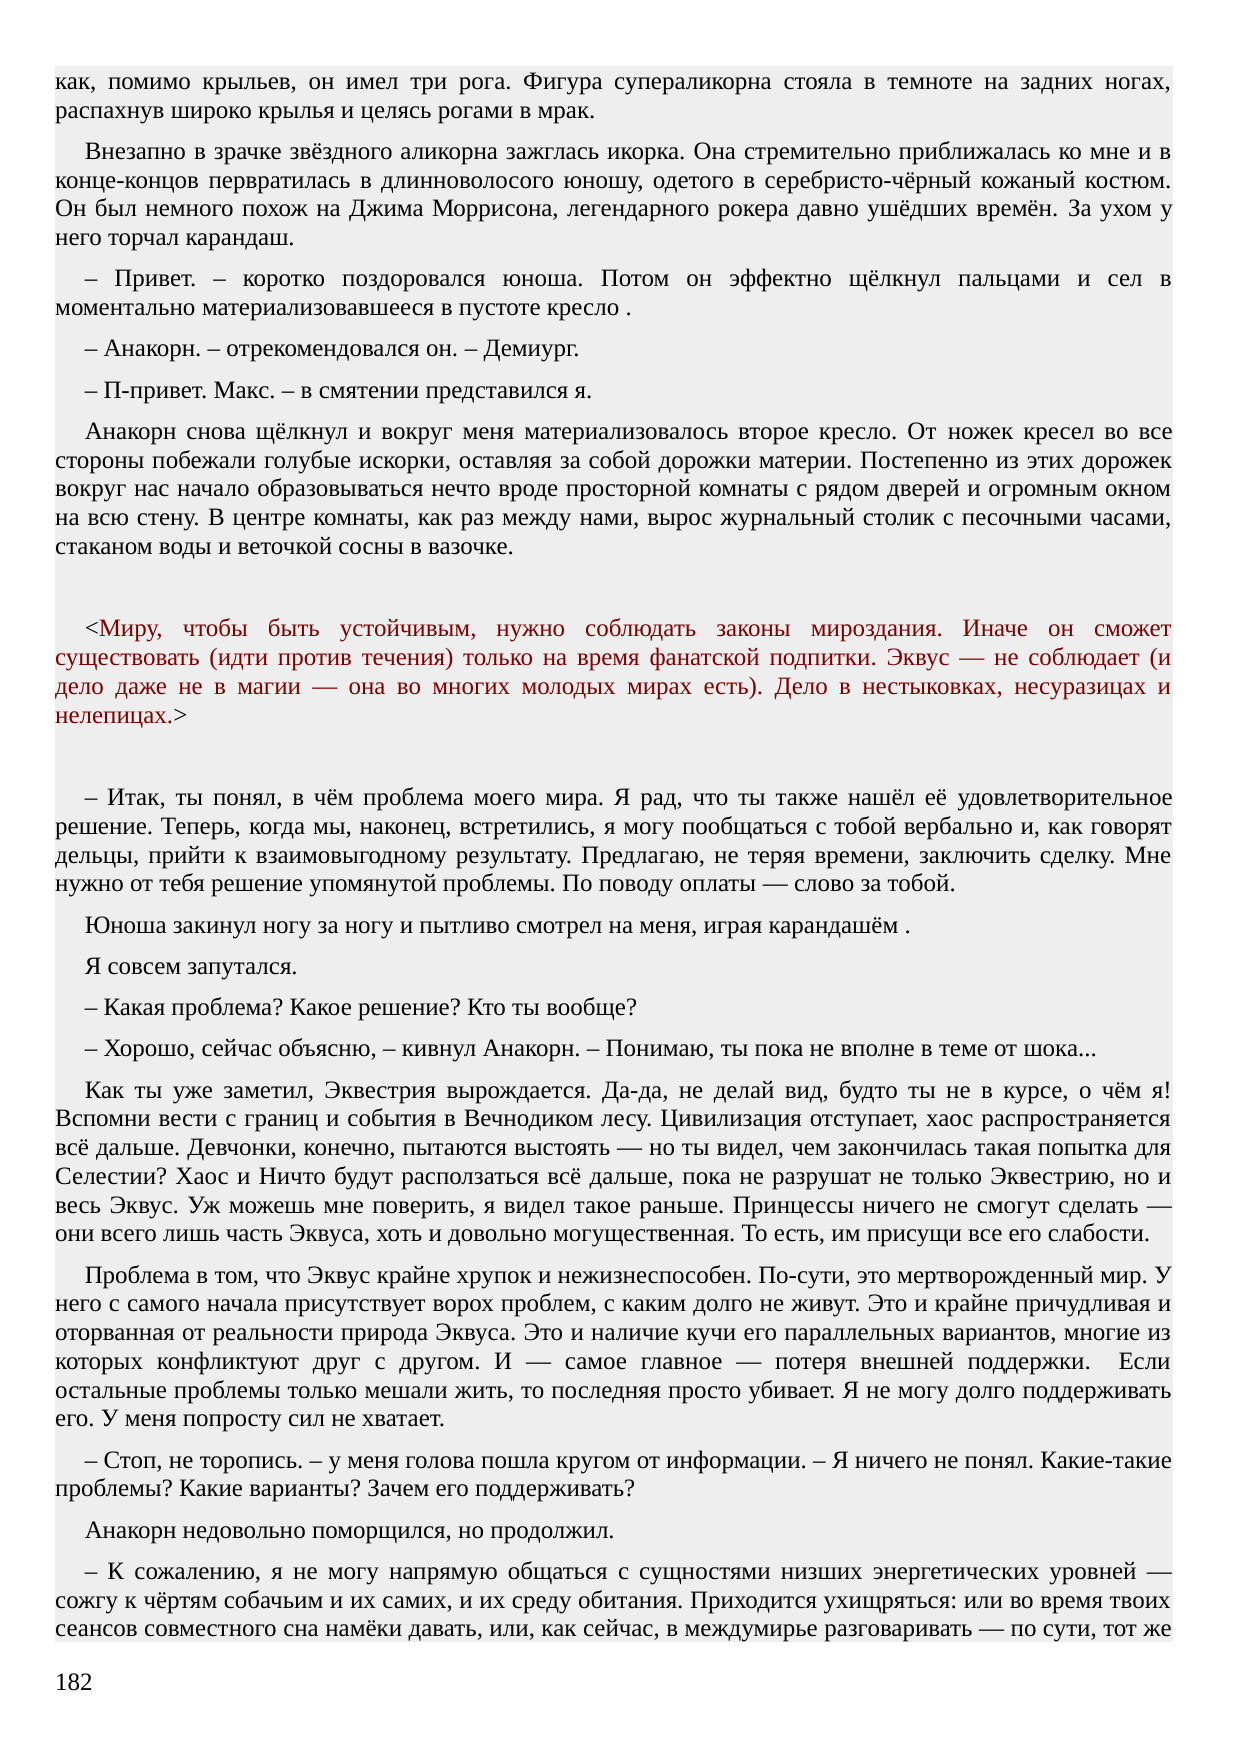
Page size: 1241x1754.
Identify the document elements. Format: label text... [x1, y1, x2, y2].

text – Какая проблема? Какое решение? Кто ты вообще? [55, 992, 1173, 1021]
text – П-привет. Макс. – в смятении представился я. [55, 375, 1173, 403]
text Внезапно в зрачке звёздного аликорна зажглась икорка. Она стремительно приближалась ко мне и в конце-концов первратилась в длинноволосого юношу, одетого в серебристо-чёрный кожаный костюм. Он был немного похож на Джима Моррисона, легендарного рокера давно ушёдших времён. За ухом у него торчал карандаш. [55, 136, 1173, 251]
text <Миру, чтобы быть устойчивым, нужно соблюдать законы мироздания. Иначе он сможет существовать (идти против течения) только на время фанатской подпитки. Эквус — не соблюдает (и дело даже не в магии — она во многих молодых мирах есть). Дело в нестыковках, несуразицах и нелепицах.> [55, 613, 1173, 728]
text – Стоп, не торопись. – у меня голова пошла кругом от информации. – Я ничего не понял. Какие-такие проблемы? Какие варианты? Зачем его поддерживать? [55, 1445, 1173, 1502]
text Юноша закинул ногу за ногу и пытливо смотрел на меня, играя карандашём . [55, 910, 1173, 938]
text Анакорн снова щёлкнул и вокруг меня материализовалось второе кресло. От ножек кресел во все стороны побежали голубые искорки, оставляя за собой дорожки материи. Постепенно из этих дорожек вокруг нас начало образовываться нечто вроде просторной комнаты с рядом дверей и огромным окном на всю стену. В центре комнаты, как раз между нами, вырос журнальный столик с песочными часами, стаканом воды и веточкой сосны в вазочке. [55, 416, 1173, 560]
text Проблема в том, что Эквус крайне хрупок и нежизнеспособен. По-сути, это мертворожденный мир. У него с самого начала присутствует ворох проблем, с каким долго не живут. Это и крайне причудливая и оторванная от реальности природа Эквуса. Это и наличие кучи его параллельных вариантов, многие из которых конфликтуют друг с другом. И — самое главное — потеря внешней поддержки. Если остальные проблемы только мешали жить, то последняя просто убивает. Я не могу долго поддерживать его. У меня попросту сил не хватает. [55, 1260, 1173, 1432]
text – Привет. – коротко поздоровался юноша. Потом он эффектно щёлкнул пальцами и сел в моментально материализовавшееся в пустоте кресло . [55, 263, 1173, 321]
text как, помимо крыльев, он имел три рога. Фигура супераликорна стояла в темноте на задних ногах, распахнув широко крылья и целясь рогами в мрак. [55, 66, 1173, 123]
text – Анакорн. – отрекомендовался он. – Демиург. [55, 333, 1173, 362]
text Как ты уже заметил, Эквестрия вырождается. Да-да, не делай вид, будто ты не в курсе, о чём я! Вспомни вести с границ и события в Вечнодиком лесу. Цивилизация отступает, хаос распространяется всё дальше. Девчонки, конечно, пытаются выстоять — но ты видел, чем закончилась такая попытка для Селестии? Хаос и Ничто будут расползаться всё дальше, пока не разрушат не только Эквестрию, но и весь Эквус. Уж можешь мне поверить, я видел такое раньше. Принцессы ничего не смогут сделать — они всего лишь часть Эквуса, хоть и довольно могущественная. То есть, им присущи все его слабости. [55, 1075, 1173, 1247]
text – К сожалению, я не могу напрямую общаться с сущностями низших энергетических уровней — сожгу к чёртям собачьим и их самих, и их среду обитания. Приходится ухищряться: или во время твоих сеансов совместного сна намёки давать, или, как сейчас, в междумирье разговаривать — по сути, тот же [55, 1556, 1173, 1642]
text – Итак, ты понял, в чём проблема моего мира. Я рад, что ты также нашёл её удовлетворительное решение. Теперь, когда мы, наконец, встретились, я могу пообщаться с тобой вербально и, как говорят дельцы, прийти к взаимовыгодному результату. Предлагаю, не теряя времени, заключить сделку. Мне нужно от тебя решение упомянутой проблемы. По поводу оплаты — слово за тобой. [55, 782, 1173, 897]
text Анакорн недовольно поморщился, но продолжил. [55, 1515, 1173, 1543]
text Я совсем запутался. [55, 951, 1173, 980]
text – Хорошо, сейчас объясню, – кивнул Анакорн. – Понимаю, ты пока не вполне в теме от шока... [55, 1033, 1173, 1062]
